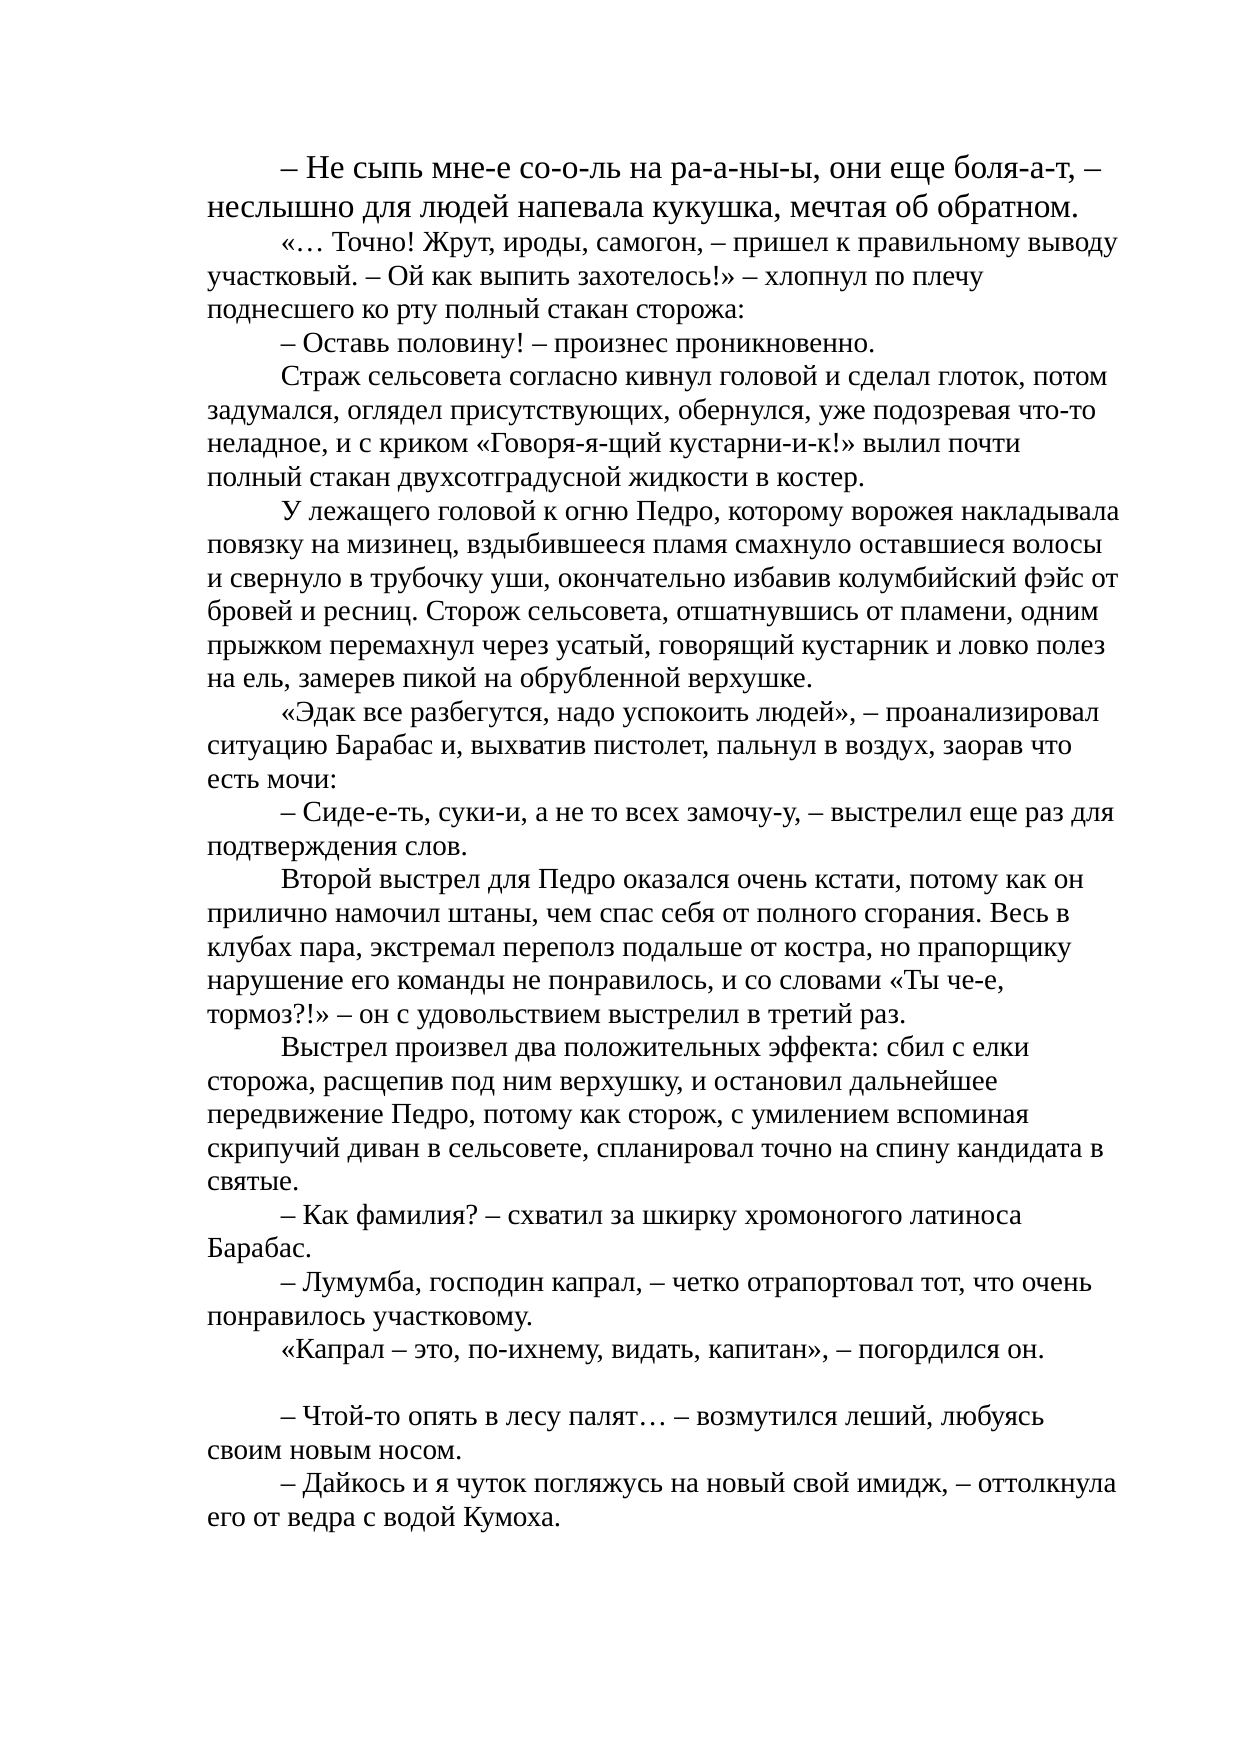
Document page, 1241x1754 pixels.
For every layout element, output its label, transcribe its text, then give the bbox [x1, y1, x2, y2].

text – Hе сыпь мне-е со-о-ль на ра-а-ны-ы, они еще боля-а-т, – неслышно для людей напевала кукушка, мечтая об обратном. [207, 148, 1122, 224]
text – Как фамилия? – схватил за шкирку хромоногого латиноса Барабас. [207, 1197, 1122, 1264]
text Страж сельсовета согласно кивнул головой и сделал глоток, потом задумался, оглядел присутствующих, обернулся, уже подозревая что-то неладное, и с криком «Говоря-я-щий кустарни-и-к!» вылил почти полный стакан двухсотградусной жидкости в костер. [207, 358, 1122, 493]
text Выстрел произвел два положительных эффекта: сбил с елки сторожа, расщепив под ним верхушку, и остановил дальнейшее передвижение Педро, потому как сторож, с умилением вспоминая скрипучий диван в сельсовете, спланировал точно на спину кандидата в святые. [207, 1029, 1122, 1197]
text «Капрал – это, по-ихнему, видать, капитан», – погордился он. [207, 1331, 1122, 1365]
text «Эдак все разбегутся, надо успокоить людей», – проанализировал ситуацию Барабас и, выхватив пистолет, пальнул в воздух, заорав что есть мочи: [207, 694, 1122, 794]
text У лежащего головой к огню Педро, которому ворожея накладывала повязку на мизинец, вздыбившееся пламя смахнуло оставшиеся волосы и свернуло в трубочку уши, окончательно избавив колумбийский фэйс от бровей и ресниц. Сторож сельсовета, отшатнувшись от пламени, одним прыжком перемахнул через усатый, говорящий кустарник и ловко полез на ель, замерев пикой на обрубленной верхушке. [207, 493, 1122, 694]
text – Оставь половину! – произнес проникновенно. [207, 325, 1122, 358]
text Второй выстрел для Педро оказался очень кстати, потому как он прилично намочил штаны, чем спас себя от полного сгорания. Весь в клубах пара, экстремал переполз подальше от костра, но прапорщику нарушение его команды не понравилось, и со словами «Ты че-е, тормоз?!» – он с удовольствием выстрелил в третий раз. [207, 862, 1122, 1029]
text – Лумумба, господин капрал, – четко отрапортовал тот, что очень понравилось участковому. [207, 1264, 1122, 1331]
text «… Точно! Жрут, ироды, самогон, – пришел к правильному выводу участковый. – Ой как выпить захотелось!» – хлопнул по плечу поднесшего ко рту полный стакан сторожа: [207, 224, 1122, 325]
text – Дайкось и я чуток погляжусь на новый свой имидж, – оттолкнула его от ведра с водой Кумоха. [207, 1465, 1122, 1532]
text – Сиде-е-ть, суки-и, а не то всех замочу-у, – выстрелил еще раз для подтверждения слов. [207, 794, 1122, 862]
text – Чтой-то опять в лесу палят… – возмутился леший, любуясь своим новым носом. [207, 1398, 1122, 1465]
